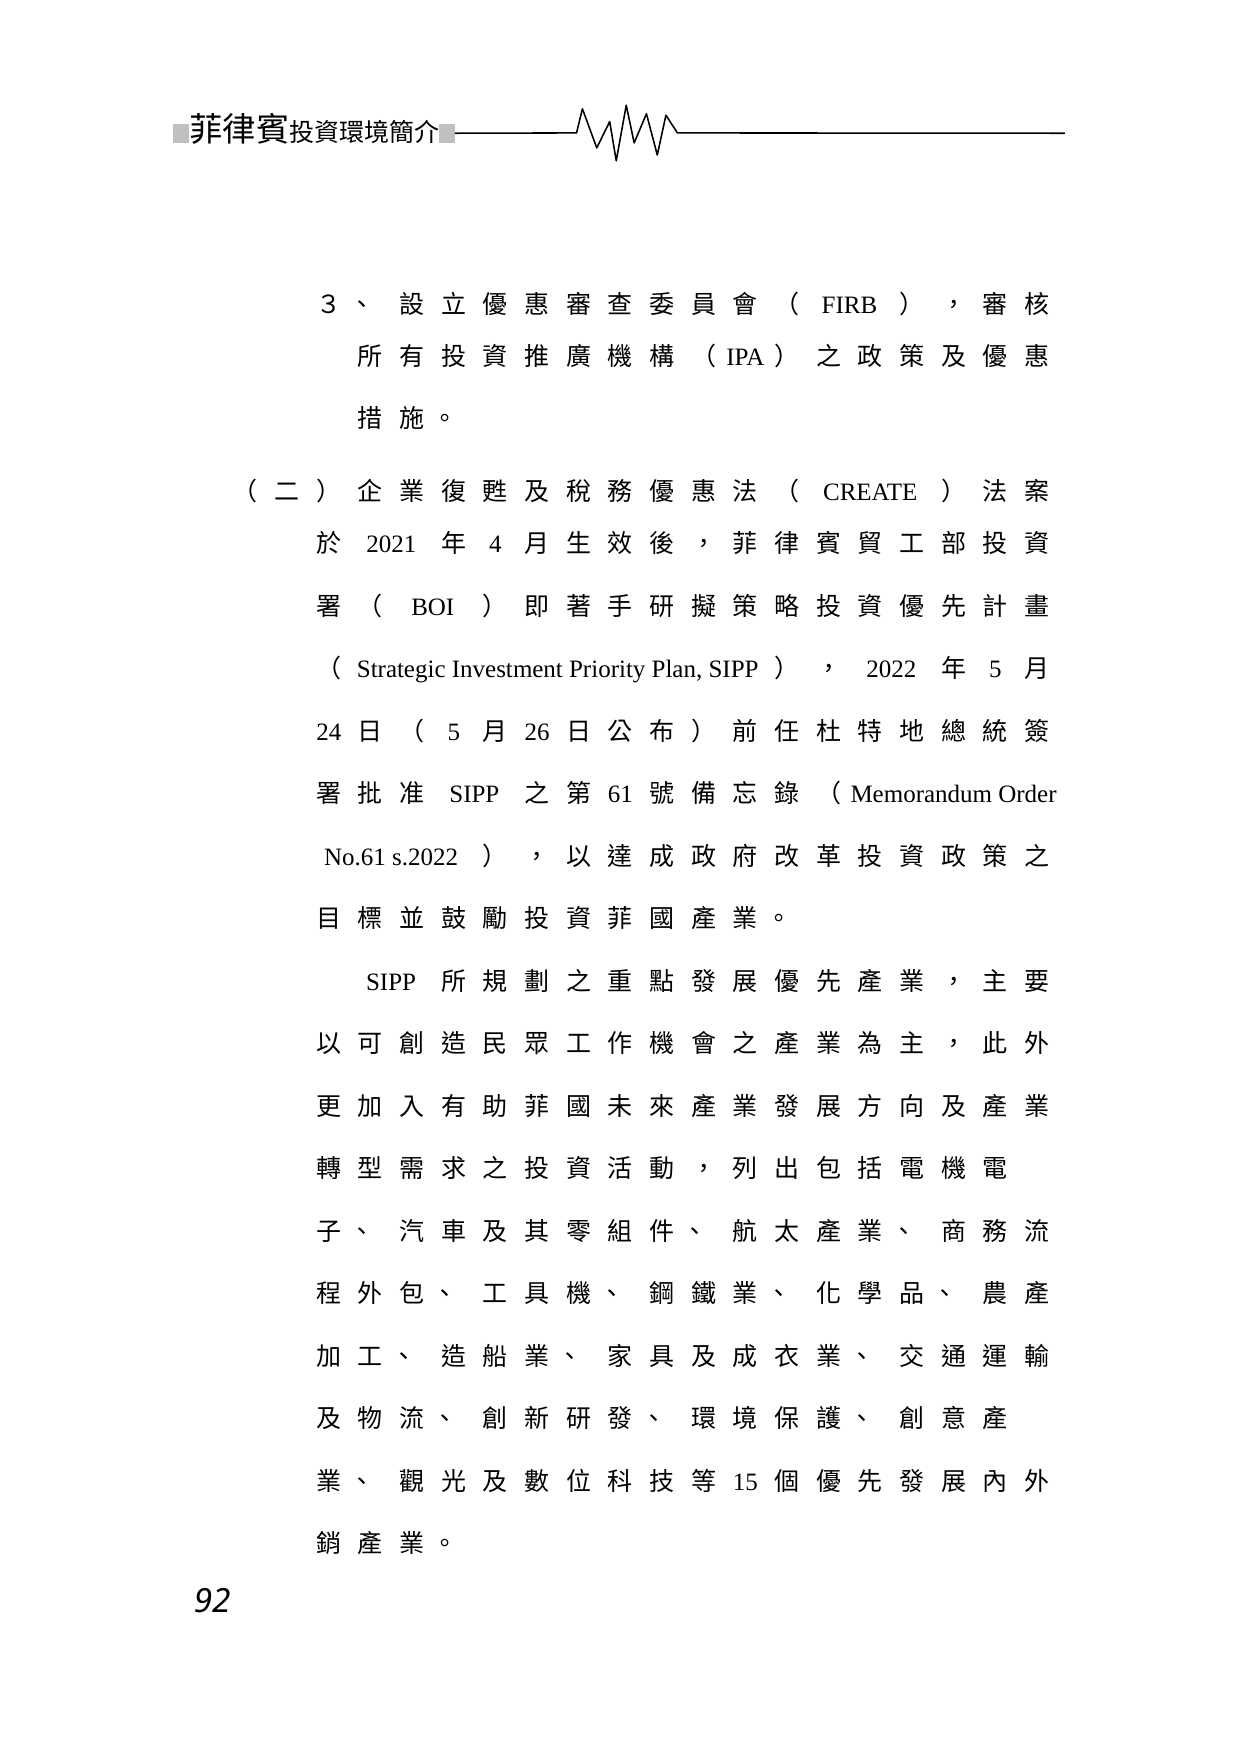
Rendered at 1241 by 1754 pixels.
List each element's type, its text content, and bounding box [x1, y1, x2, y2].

text SIPP所規劃之重點發展優先產業，主要以可創造民眾工作機會之產業為主，此外更加入有助菲國未來產業發展方向及產業轉型需求之投資活動，列出包括電機電子、汽車及其零組件、航太產業、商務流程外包、工具機、鋼鐵業、化學品、農產加工、造船業、家具及成衣業、交通運輸及物流、創新研發、環境保護、創意產業、觀光及數位科技等15個優先發展內外銷產業。 [281, 938, 1058, 1563]
text （二）企業復甦及稅務優惠法（CREATE）法案於2021年4月生效後，菲律賓貿工部投資署（BOI）即著手研擬策略投資優先計畫（Strategic Investment Priority Plan, SIPP），2022年5月24日（5月26日公布）前任杜特地總統簽署批准SIPP之第61號備忘錄（Memorandum Order No.61 s.2022），以達成政府改革投資政策之目標並鼓勵投資菲國產業。 [207, 438, 1058, 938]
text ３、設立優惠審查委員會（FIRB），審核所有投資推廣機構（IPA）之政策及優惠措施。 [281, 250, 1058, 438]
